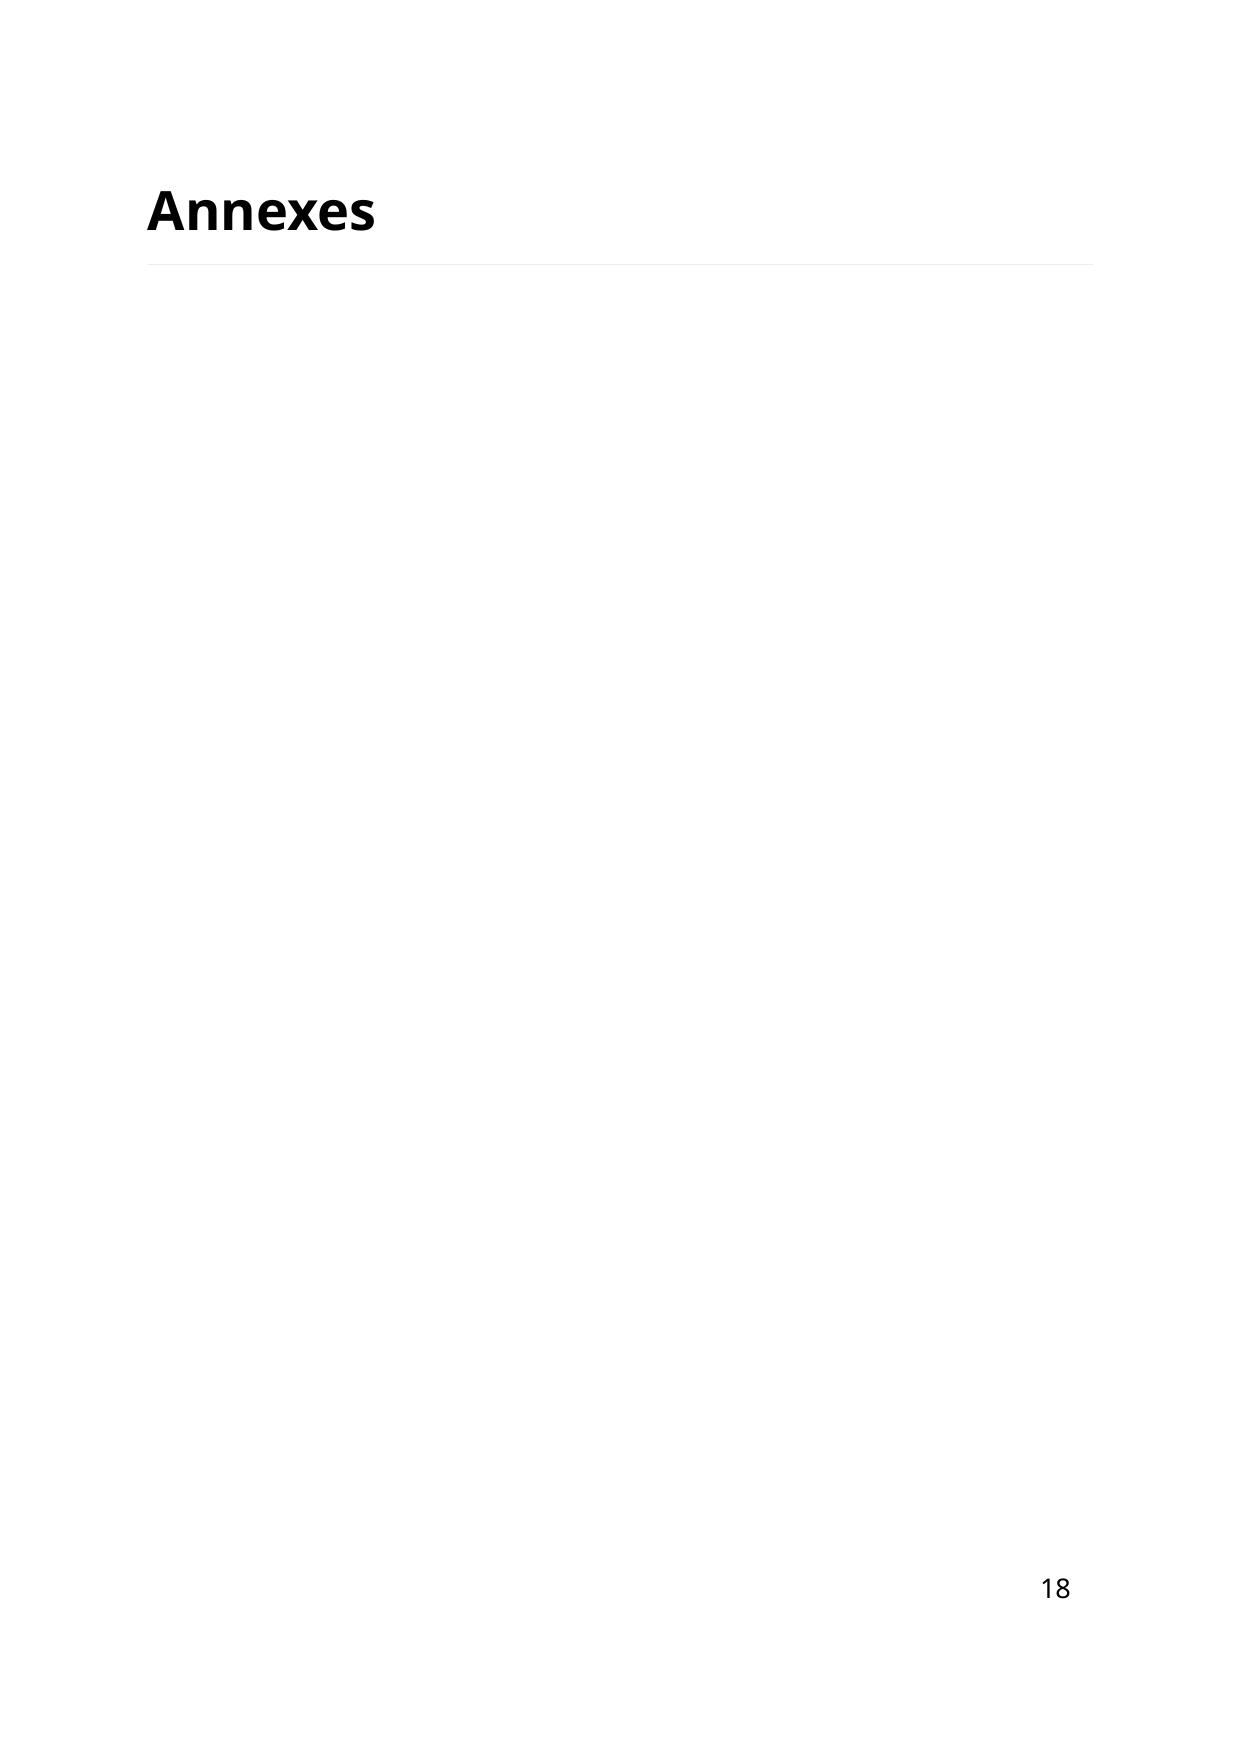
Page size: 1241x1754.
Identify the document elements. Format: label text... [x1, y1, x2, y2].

subtitle Annexes [148, 173, 1093, 264]
